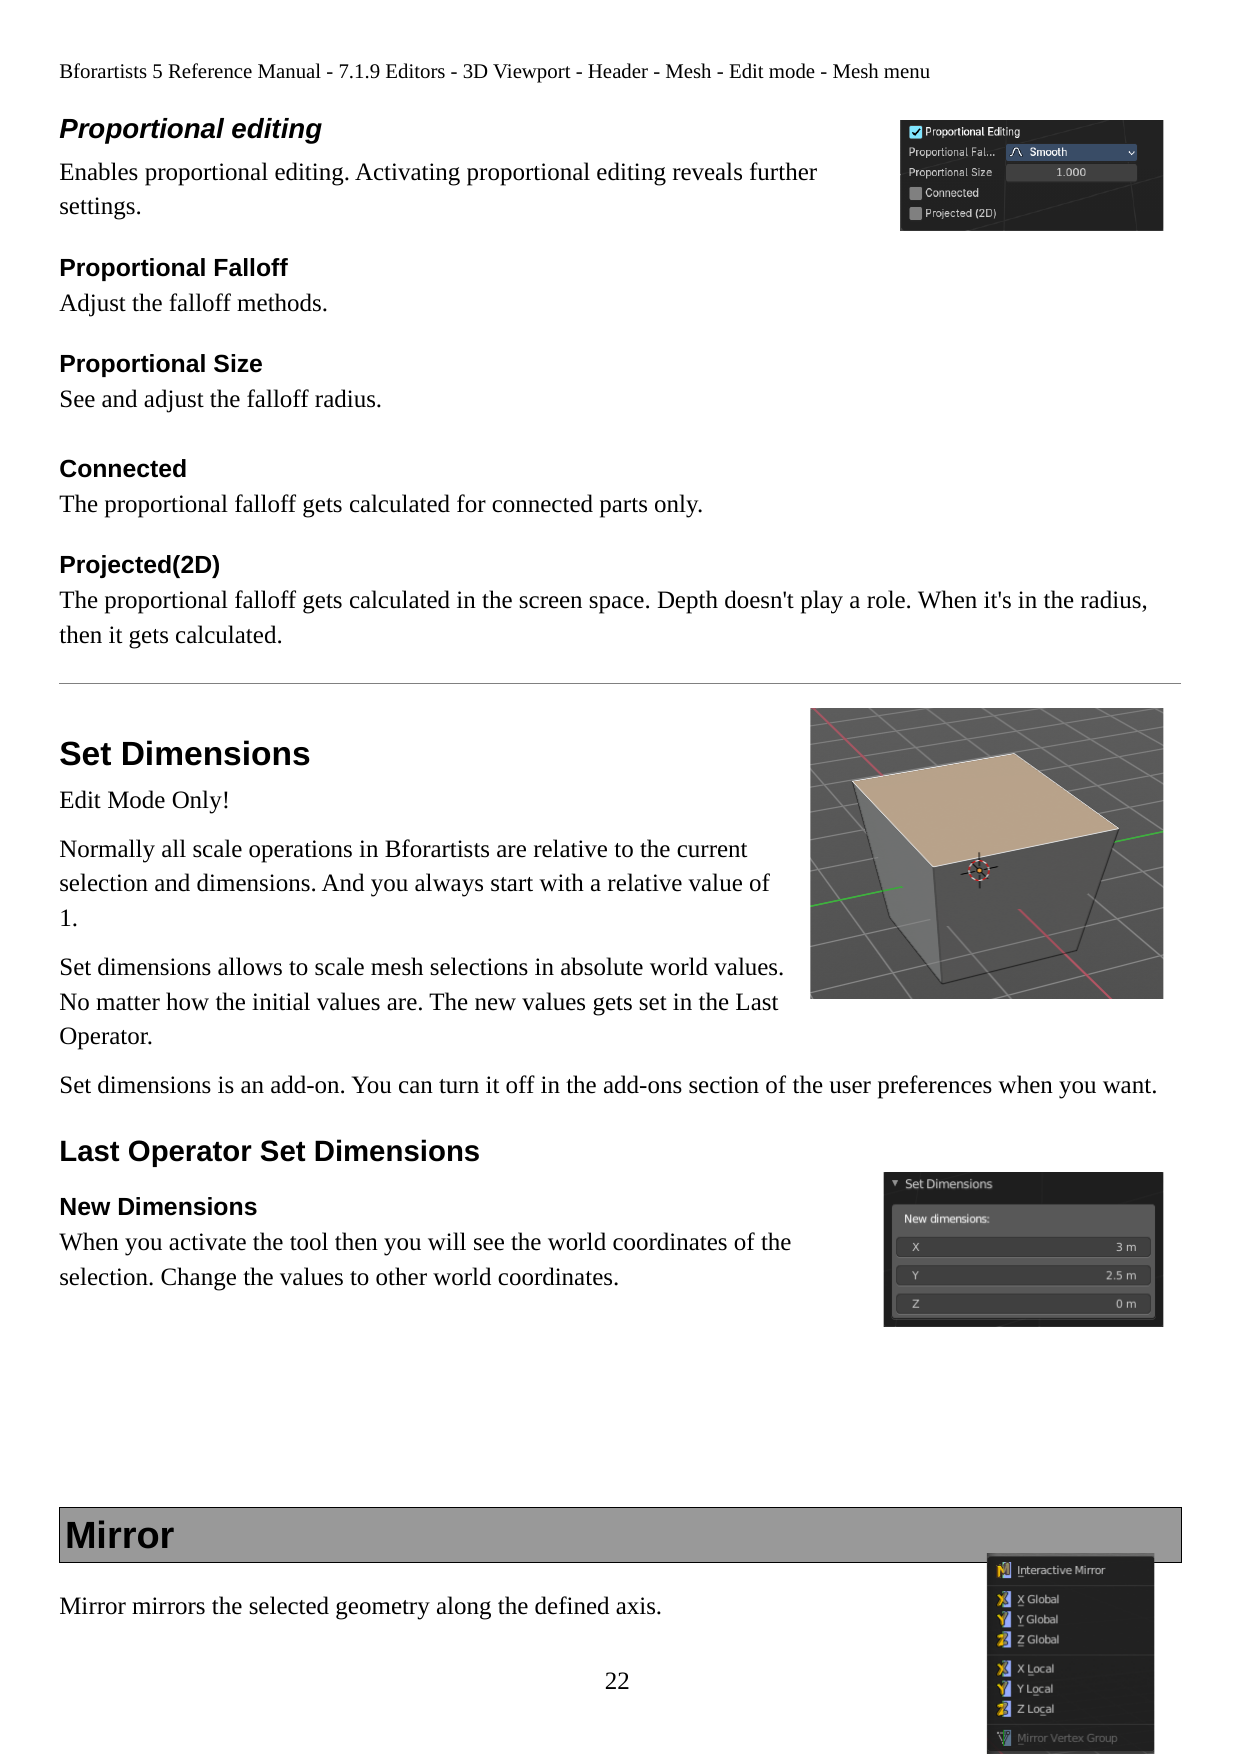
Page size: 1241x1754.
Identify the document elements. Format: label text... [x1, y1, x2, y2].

text Normally all scale operations in Bforartists are relative to the current selection and dimensions. And you always start with a relative value of 1. [59, 834, 810, 932]
text Adjust the falloff methods. [59, 288, 1181, 317]
subtitle Proportional Falloff [59, 253, 1181, 282]
picture [883, 1172, 1164, 1327]
table_header Mirror [60, 1508, 1181, 1562]
subtitle [1164, 1192, 1181, 1221]
text [1164, 785, 1181, 814]
text The proportional falloff gets calculated for connected parts only. [59, 489, 1181, 518]
subtitle Proportional Size [59, 349, 1181, 378]
subtitle Connected [59, 454, 1181, 483]
subtitle New Dimensions [59, 1192, 883, 1221]
subtitle Last Operator Set Dimensions [59, 1134, 1181, 1167]
text Mirror mirrors the selected geometry along the defined axis. [59, 1591, 986, 1620]
picture [810, 708, 1164, 999]
text See and adjust the falloff radius. [59, 384, 1181, 413]
picture [986, 1553, 1155, 1754]
subtitle [1164, 734, 1181, 772]
subtitle Set Dimensions [59, 734, 810, 772]
picture [900, 120, 1164, 231]
text When you activate the tool then you will see the world coordinates of the selection. Change the values to other world coordinates. [59, 1227, 883, 1291]
text Enables proportional editing. Activating proportional editing reveals further settings. [59, 157, 900, 220]
text The proportional falloff gets calculated in the screen space. Depth doesn't play a role. When it's in the radius, then it gets calculated. [59, 585, 1181, 648]
text Edit Mode Only! [59, 785, 810, 814]
subtitle Projected(2D) [59, 551, 1181, 579]
subtitle Proportional editing [59, 113, 1181, 144]
text Set dimensions is an add-on. You can turn it off in the add-ons section of the user preferences when you want. [59, 1070, 1181, 1099]
text Set dimensions allows to scale mesh selections in absolute world values. No matter how the initial values are. The new values gets set in the Last Operator. [59, 952, 1181, 1050]
